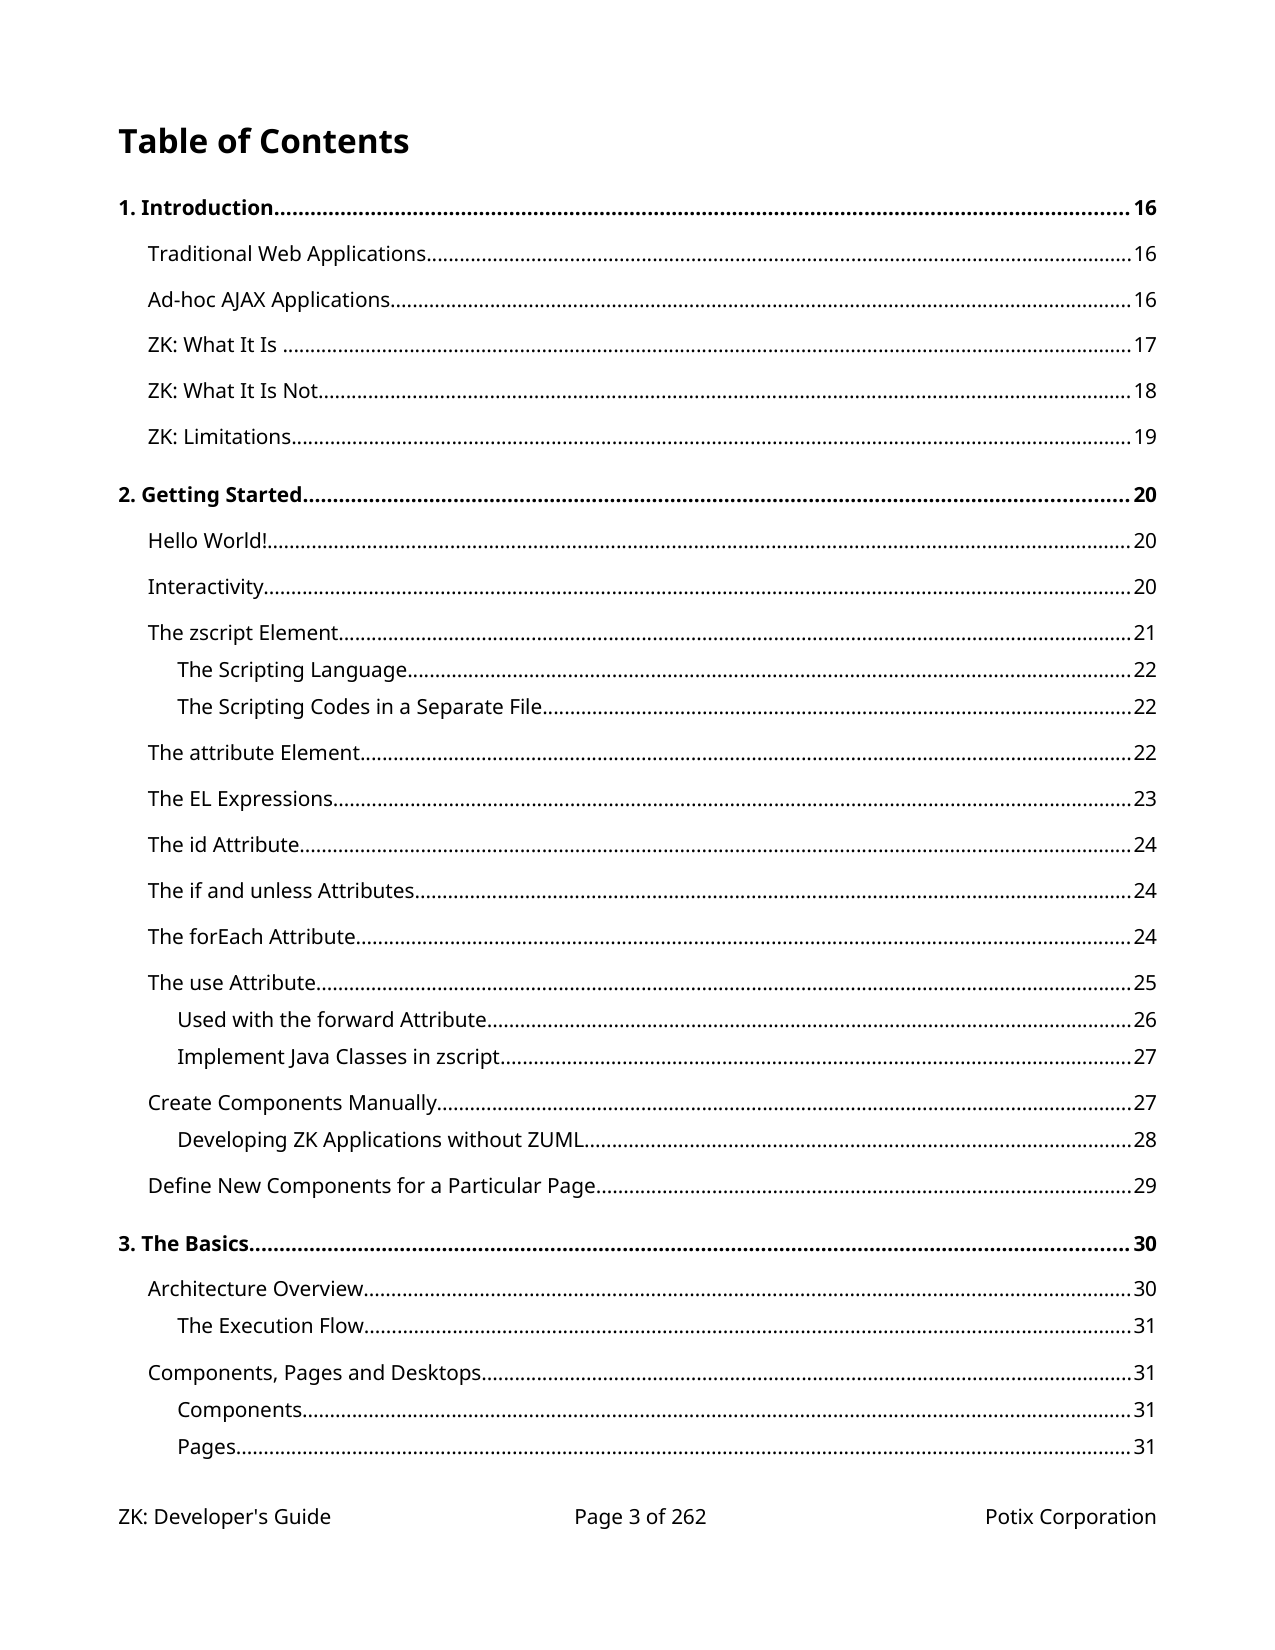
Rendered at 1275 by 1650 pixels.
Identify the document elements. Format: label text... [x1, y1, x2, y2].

text 2. Getting Started 20 [118, 480, 1157, 508]
text Hello World! 20 [148, 526, 1157, 554]
text Ad-hoc AJAX Applications 16 [148, 285, 1157, 313]
text The EL Expressions 23 [148, 784, 1157, 812]
text The attribute Element 22 [148, 738, 1157, 766]
text Define New Components for a Particular Page 29 [148, 1171, 1157, 1199]
text 3. The Basics 30 [118, 1229, 1157, 1257]
text Traditional Web Applications 16 [148, 239, 1157, 267]
text The forEach Attribute 24 [148, 922, 1157, 950]
text The if and unless Attributes 24 [148, 876, 1157, 904]
text Components 31 [177, 1395, 1157, 1423]
text Developing ZK Applications without ZUML 28 [177, 1125, 1157, 1153]
text Components, Pages and Desktops 31 [148, 1358, 1157, 1386]
text The Scripting Codes in a Separate File 22 [177, 692, 1157, 720]
text The id Attribute 24 [148, 830, 1157, 858]
text Pages 31 [177, 1432, 1157, 1460]
text The Execution Flow 31 [177, 1312, 1157, 1340]
text Used with the forward Attribute 26 [177, 1005, 1157, 1033]
text Interactivity 20 [148, 572, 1157, 600]
text Implement Java Classes in zscript 27 [177, 1042, 1157, 1070]
text The zscript Element 21 [148, 618, 1157, 646]
text The use Attribute 25 [148, 968, 1157, 996]
text 1. Introduction 16 [118, 193, 1157, 221]
text ZK: Limitations 19 [148, 422, 1157, 451]
subtitle Table of Contents [118, 118, 1157, 163]
text ZK: What It Is 17 [148, 331, 1157, 359]
text Create Components Manually 27 [148, 1088, 1157, 1116]
text ZK: What It Is Not 18 [148, 377, 1157, 405]
text The Scripting Language 22 [177, 655, 1157, 683]
text Architecture Overview 30 [148, 1274, 1157, 1303]
